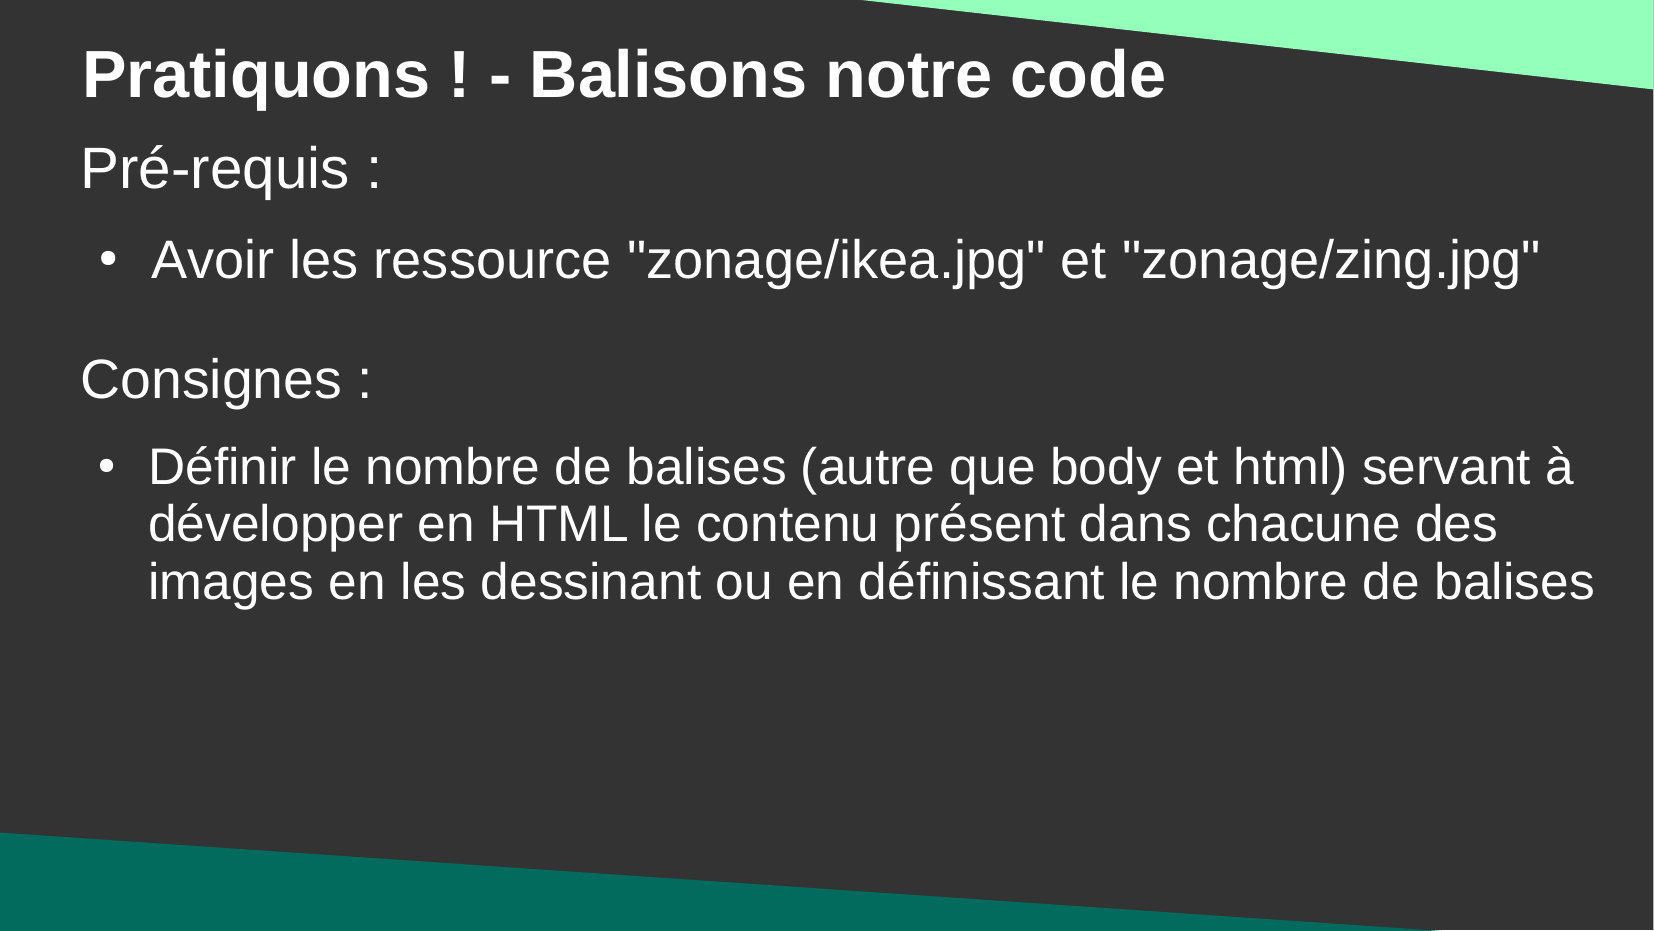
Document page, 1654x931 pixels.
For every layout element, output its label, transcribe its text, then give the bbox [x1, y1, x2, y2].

list Consignes : Définir le nombre de balises (autre que body et html) servant à développer en HTML le contenu présent dans chacune des images en les dessinant ou en définissant le nombre de balises [80, 348, 1620, 615]
text_box [861, 0, 1654, 90]
list Pré-requis : Avoir les ressource "zonage/ikea.jpg" et "zonage/zing.jpg" [80, 135, 1620, 296]
title Pratiquons ! - Balisons notre code [82, 37, 1571, 114]
